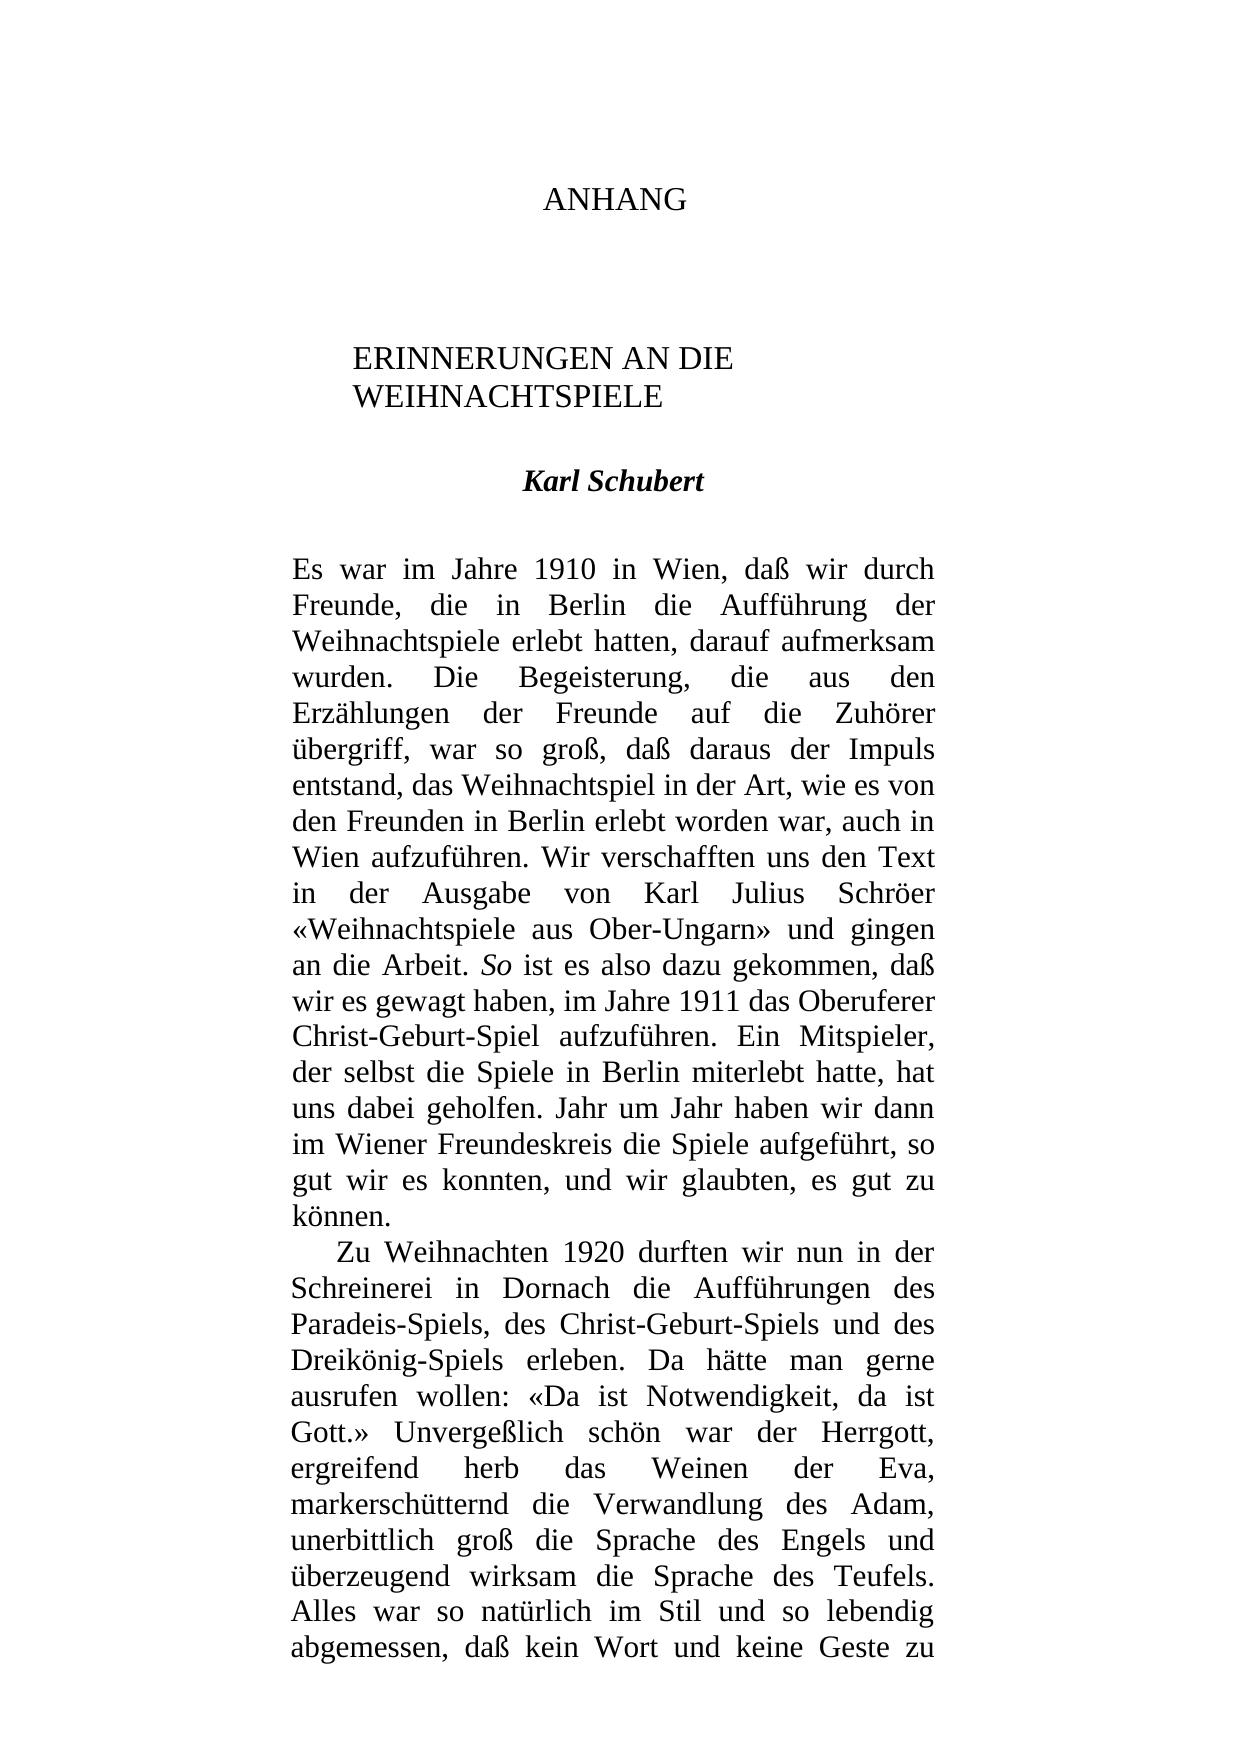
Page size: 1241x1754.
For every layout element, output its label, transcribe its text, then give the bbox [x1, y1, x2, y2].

text ERINNERUNGEN AN DIE WEIHNACHTSPIELE [352, 338, 936, 414]
text Zu Weihnachten 1920 durften wir nun in der Schreinerei in Dornach die Aufführungen des Paradeis-Spiels, des Christ-Geburt-Spiels und des Dreikönig-Spiels erleben. Da hätte man gerne ausrufen wollen: «Da ist Notwendigkeit, da ist Gott.» Unvergeßlich schön war der Herrgott, ergreifend herb das Weinen der Eva, markerschütternd die Verwandlung des Adam, unerbittlich groß die Sprache des Engels und überzeugend wirksam die Sprache des Teufels. Alles war so natürlich im Stil und so lebendig abgemessen, daß kein Wort und keine Geste zu [290, 1233, 935, 1664]
text Es war im Jahre 1910 in Wien, daß wir durch Freunde, die in Berlin die Aufführung der Weihnachtspiele erlebt hatten, darauf aufmerksam wurden. Die Begeisterung, die aus den Erzählungen der Freunde auf die Zuhörer übergriff, war so groß, daß daraus der Impuls entstand, das Weihnachtspiel in der Art, wie es von den Freunden in Berlin erlebt worden war, auch in Wien aufzuführen. Wir verschafften uns den Text in der Ausgabe von Karl Julius Schröer «Weihnachtspiele aus Ober-Ungarn» und gingen an die Arbeit. So ist es also dazu gekommen, daß wir es gewagt haben, im Jahre 1911 das Oberuferer Christ-Geburt-Spiel aufzuführen. Ein Mitspieler, der selbst die Spiele in Berlin miterlebt hatte, hat uns dabei geholfen. Jahr um Jahr haben wir dann im Wiener Freundeskreis die Spiele aufgeführt, so gut wir es konnten, und wir glaubten, es gut zu können. [292, 551, 936, 1233]
text ANHANG [294, 179, 936, 217]
text Karl Schubert [293, 462, 936, 498]
